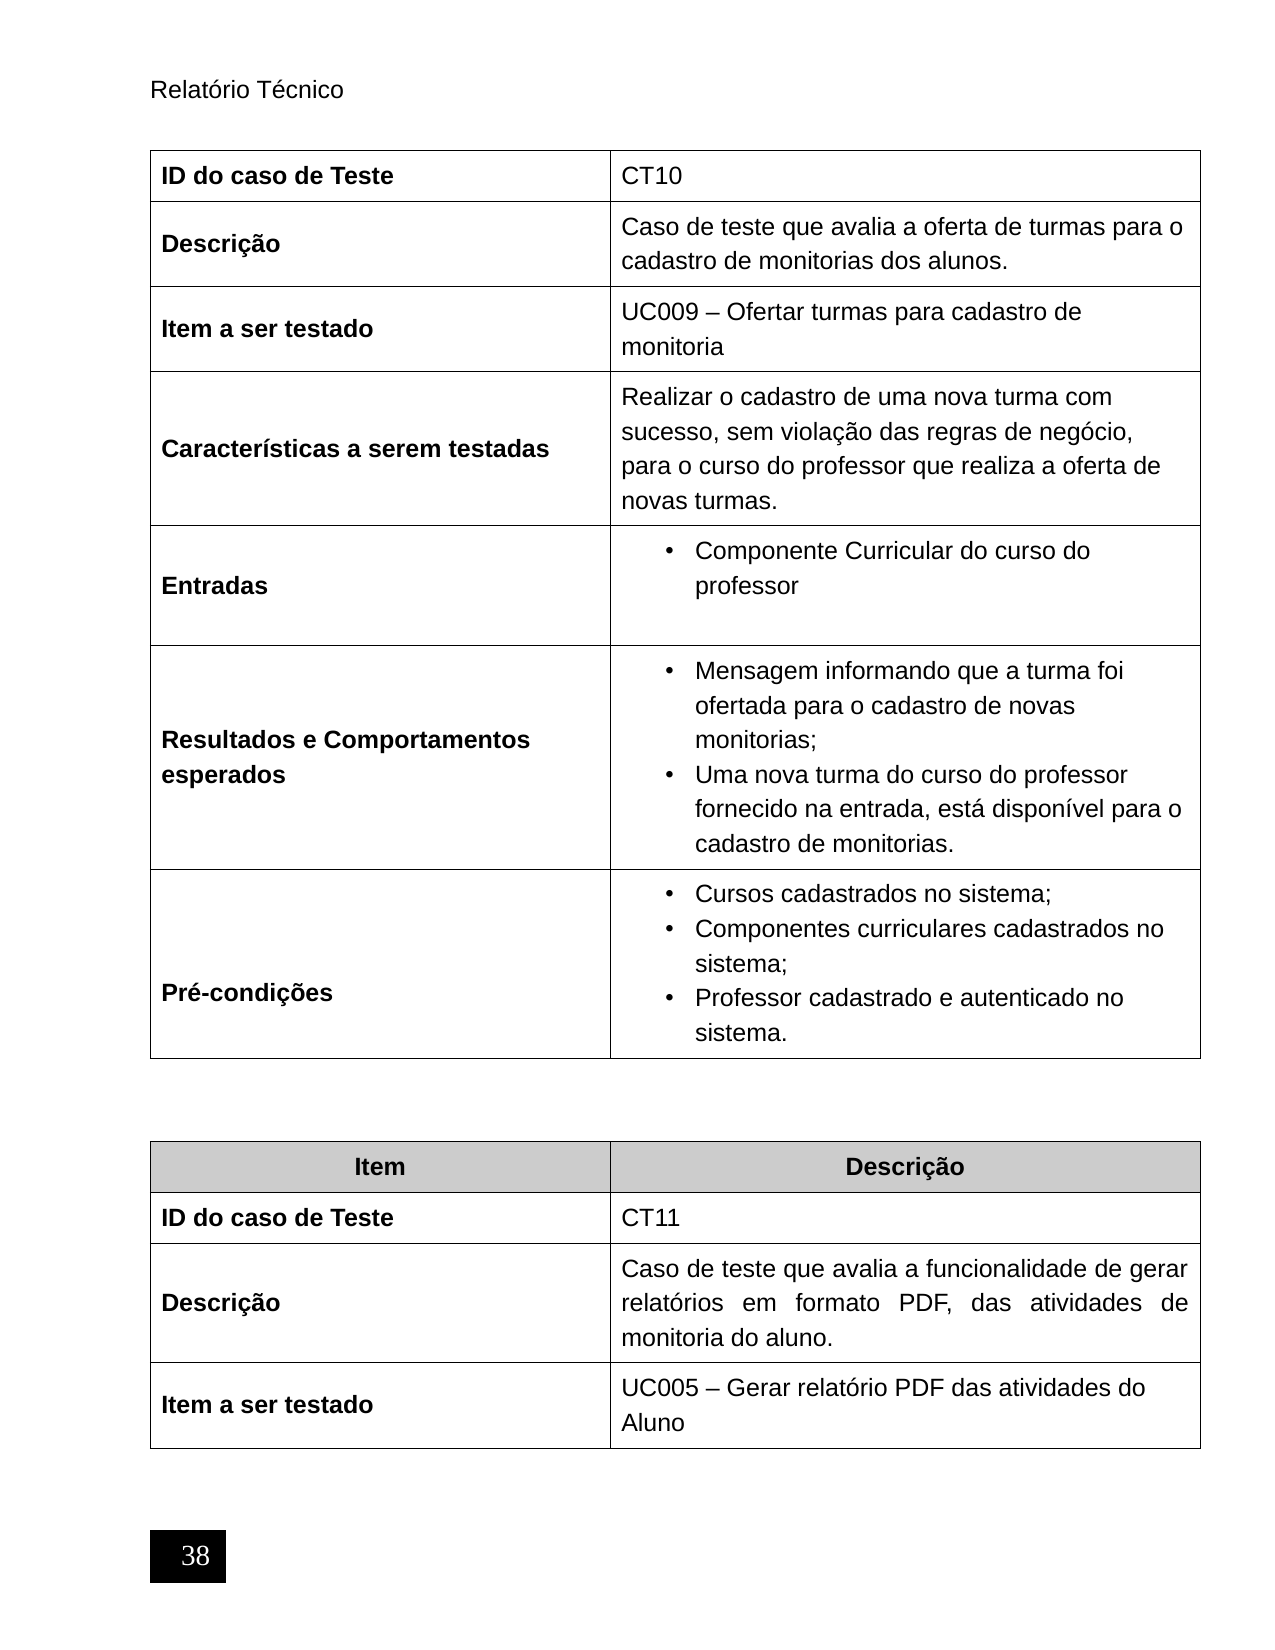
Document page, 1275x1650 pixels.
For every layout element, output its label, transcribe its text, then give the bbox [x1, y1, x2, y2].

table_cell ID do caso de Teste [151, 1193, 610, 1242]
table_cell Item a ser testado [151, 287, 610, 371]
table_cell Mensagem informando que a turma foi ofertada para o cadastro de novas monitorias; Uma nova turma do curso do professor fornecido na entrada, está disponível para o cadastro de monitorias. [611, 646, 1200, 868]
table_cell UC009 – Ofertar turmas para cadastro de monitoria [611, 287, 1200, 371]
table_cell Descrição [151, 1244, 610, 1362]
table_cell CT10 [611, 151, 1200, 201]
table_cell Entradas [151, 526, 610, 645]
table_cell Pré-condições [151, 870, 610, 1057]
table_header Item [151, 1142, 610, 1192]
table_cell Caso de teste que avalia a funcionalidade de gerar relatórios em formato PDF, das atividades de monitoria do aluno. [611, 1244, 1200, 1362]
table_cell UC005 – Gerar relatório PDF das atividades do Aluno [611, 1363, 1200, 1447]
table_cell Item a ser testado [151, 1363, 610, 1447]
table_cell Resultados e Comportamentos esperados [151, 646, 610, 868]
table_cell Descrição [151, 202, 610, 286]
table_cell ID do caso de Teste [151, 151, 610, 201]
table_cell Cursos cadastrados no sistema; Componentes curriculares cadastrados no sistema; Professor cadastrado e autenticado no sistema. [611, 870, 1200, 1057]
table_header Descrição [611, 1142, 1200, 1192]
table_cell CT11 [611, 1193, 1200, 1242]
table_cell Caso de teste que avalia a oferta de turmas para o cadastro de monitorias dos alunos. [611, 202, 1200, 286]
table_cell Realizar o cadastro de uma nova turma com sucesso, sem violação das regras de negócio, para o curso do professor que realiza a oferta de novas turmas. [611, 372, 1200, 525]
table_cell Características a serem testadas [151, 372, 610, 525]
table_cell Componente Curricular do curso do professor [611, 526, 1200, 645]
